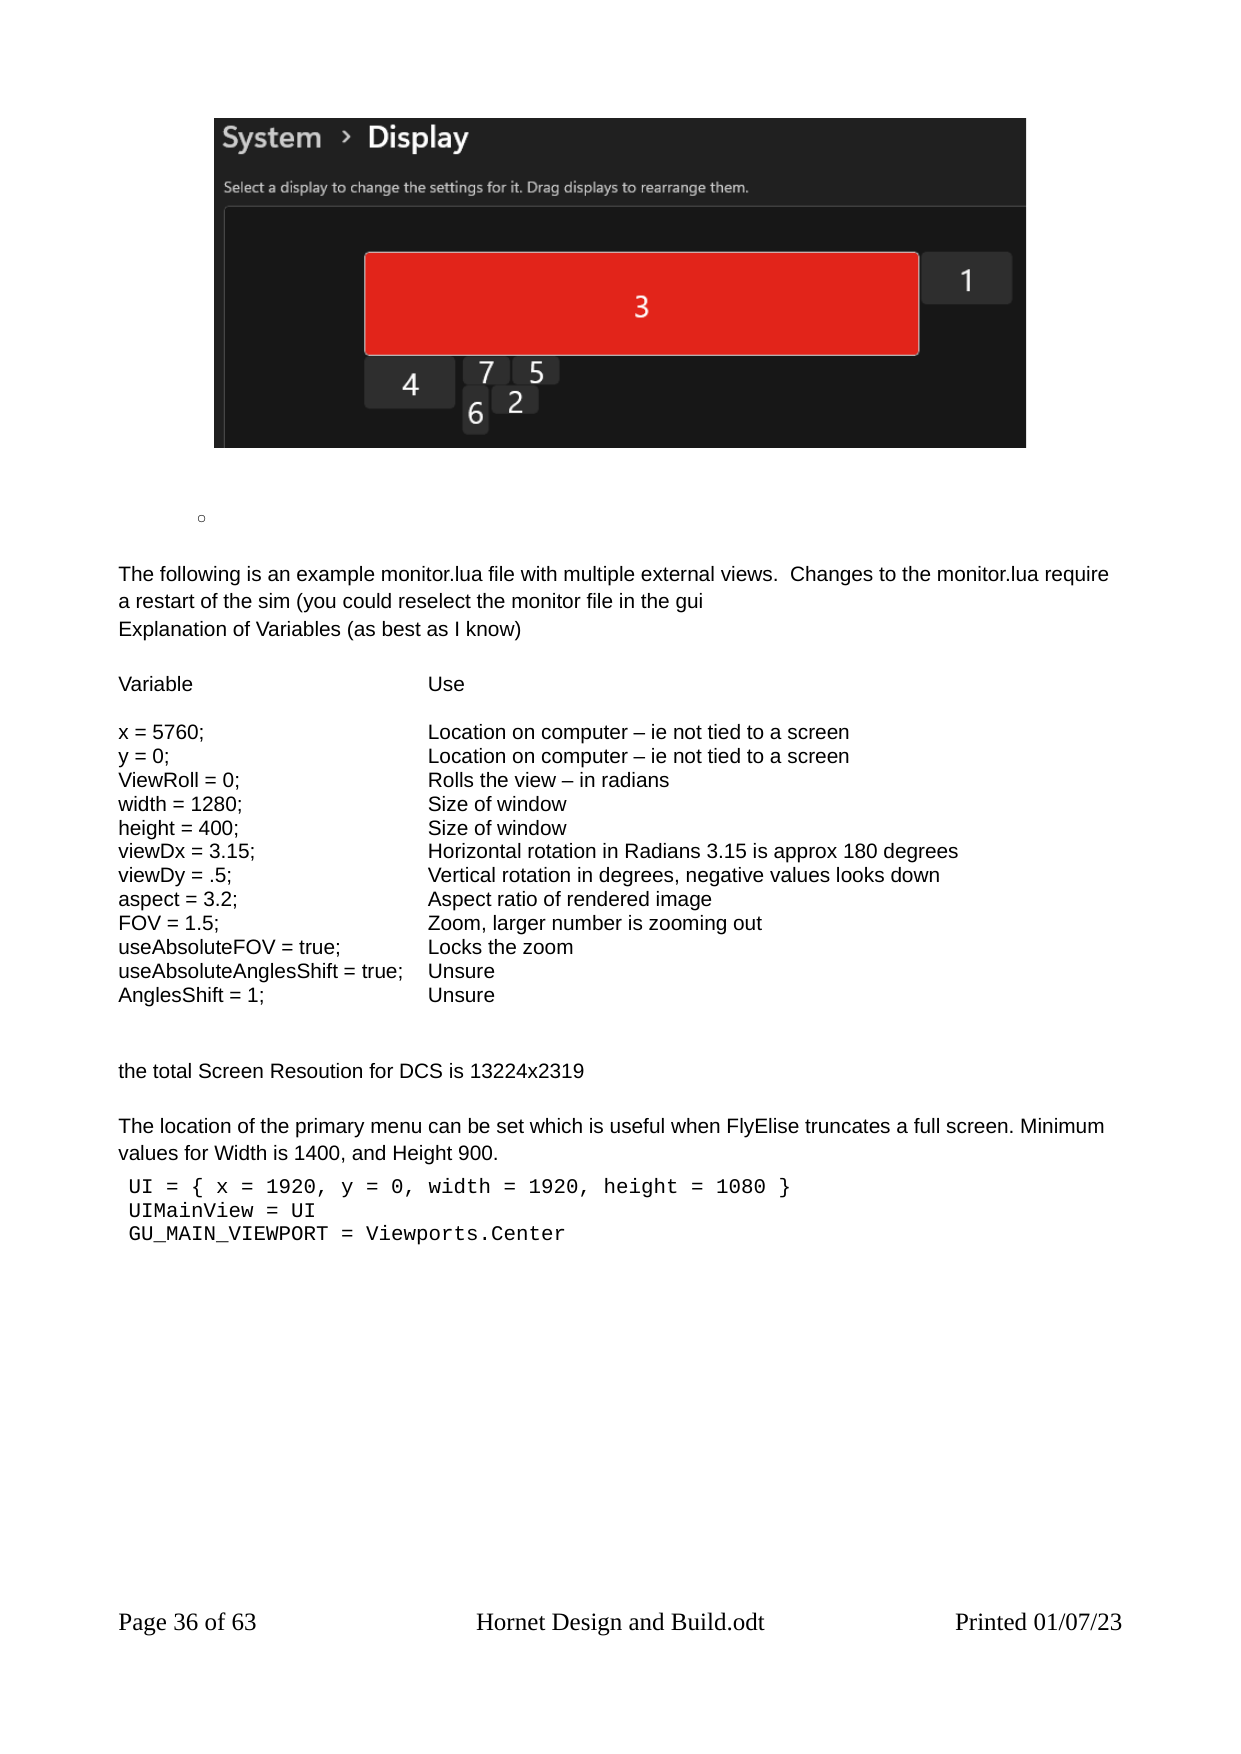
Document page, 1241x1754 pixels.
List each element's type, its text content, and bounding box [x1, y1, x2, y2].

table_cell Location on computer – ie not tied to a screen [428, 744, 1122, 767]
table_header Use [428, 672, 1122, 696]
table_cell AnglesShift = 1; [118, 983, 428, 1007]
table_cell Unsure [428, 959, 1122, 983]
table_cell Aspect ratio of rendered image [428, 887, 1122, 911]
table_cell Size of window [428, 815, 1122, 839]
text Explanation of Variables (as best as I know) [118, 617, 1122, 641]
table_cell aspect = 3.2; [118, 887, 428, 911]
table_cell [118, 1007, 428, 1031]
text The location of the primary menu can be set which is useful when FlyElise truncates a full screen. Minimum values for Width is 1400, and Height 900. [118, 1113, 1122, 1165]
table_cell width = 1280; [118, 791, 428, 815]
table_cell height = 400; [118, 815, 428, 839]
table_cell [428, 696, 1122, 719]
table_header Variable [118, 672, 428, 696]
table_cell ViewRoll = 0; [118, 768, 428, 791]
table_cell Vertical rotation in degrees, negative values looks down [428, 863, 1122, 887]
table_cell x = 5760; [118, 720, 428, 743]
table_cell Size of window [428, 791, 1122, 815]
text The following is an example monitor.lua file with multiple external views. Changes to the monitor.lua require a restart of the sim (you could reselect the monitor file in the gui [118, 562, 1122, 613]
picture [214, 118, 1027, 448]
table_cell y = 0; [118, 744, 428, 767]
table_cell Zoom, larger number is zooming out [428, 911, 1122, 935]
table_cell [118, 696, 428, 719]
table_cell viewDy = .5; [118, 863, 428, 887]
table_cell Rolls the view – in radians [428, 768, 1122, 791]
table_cell viewDx = 3.15; [118, 839, 428, 863]
table_cell Location on computer – ie not tied to a screen [428, 720, 1122, 743]
table_cell Unsure [428, 983, 1122, 1007]
table_cell Horizontal rotation in Radians 3.15 is approx 180 degrees [428, 839, 1122, 863]
text the total Screen Resoution for DCS is 13224x2319 [118, 1058, 1122, 1082]
table_cell useAbsoluteFOV = true; [118, 935, 428, 959]
table_cell Locks the zoom [428, 935, 1122, 959]
table_cell FOV = 1.5; [118, 911, 428, 935]
table_cell [428, 1007, 1122, 1031]
table_cell useAbsoluteAnglesShift = true; [118, 959, 428, 983]
